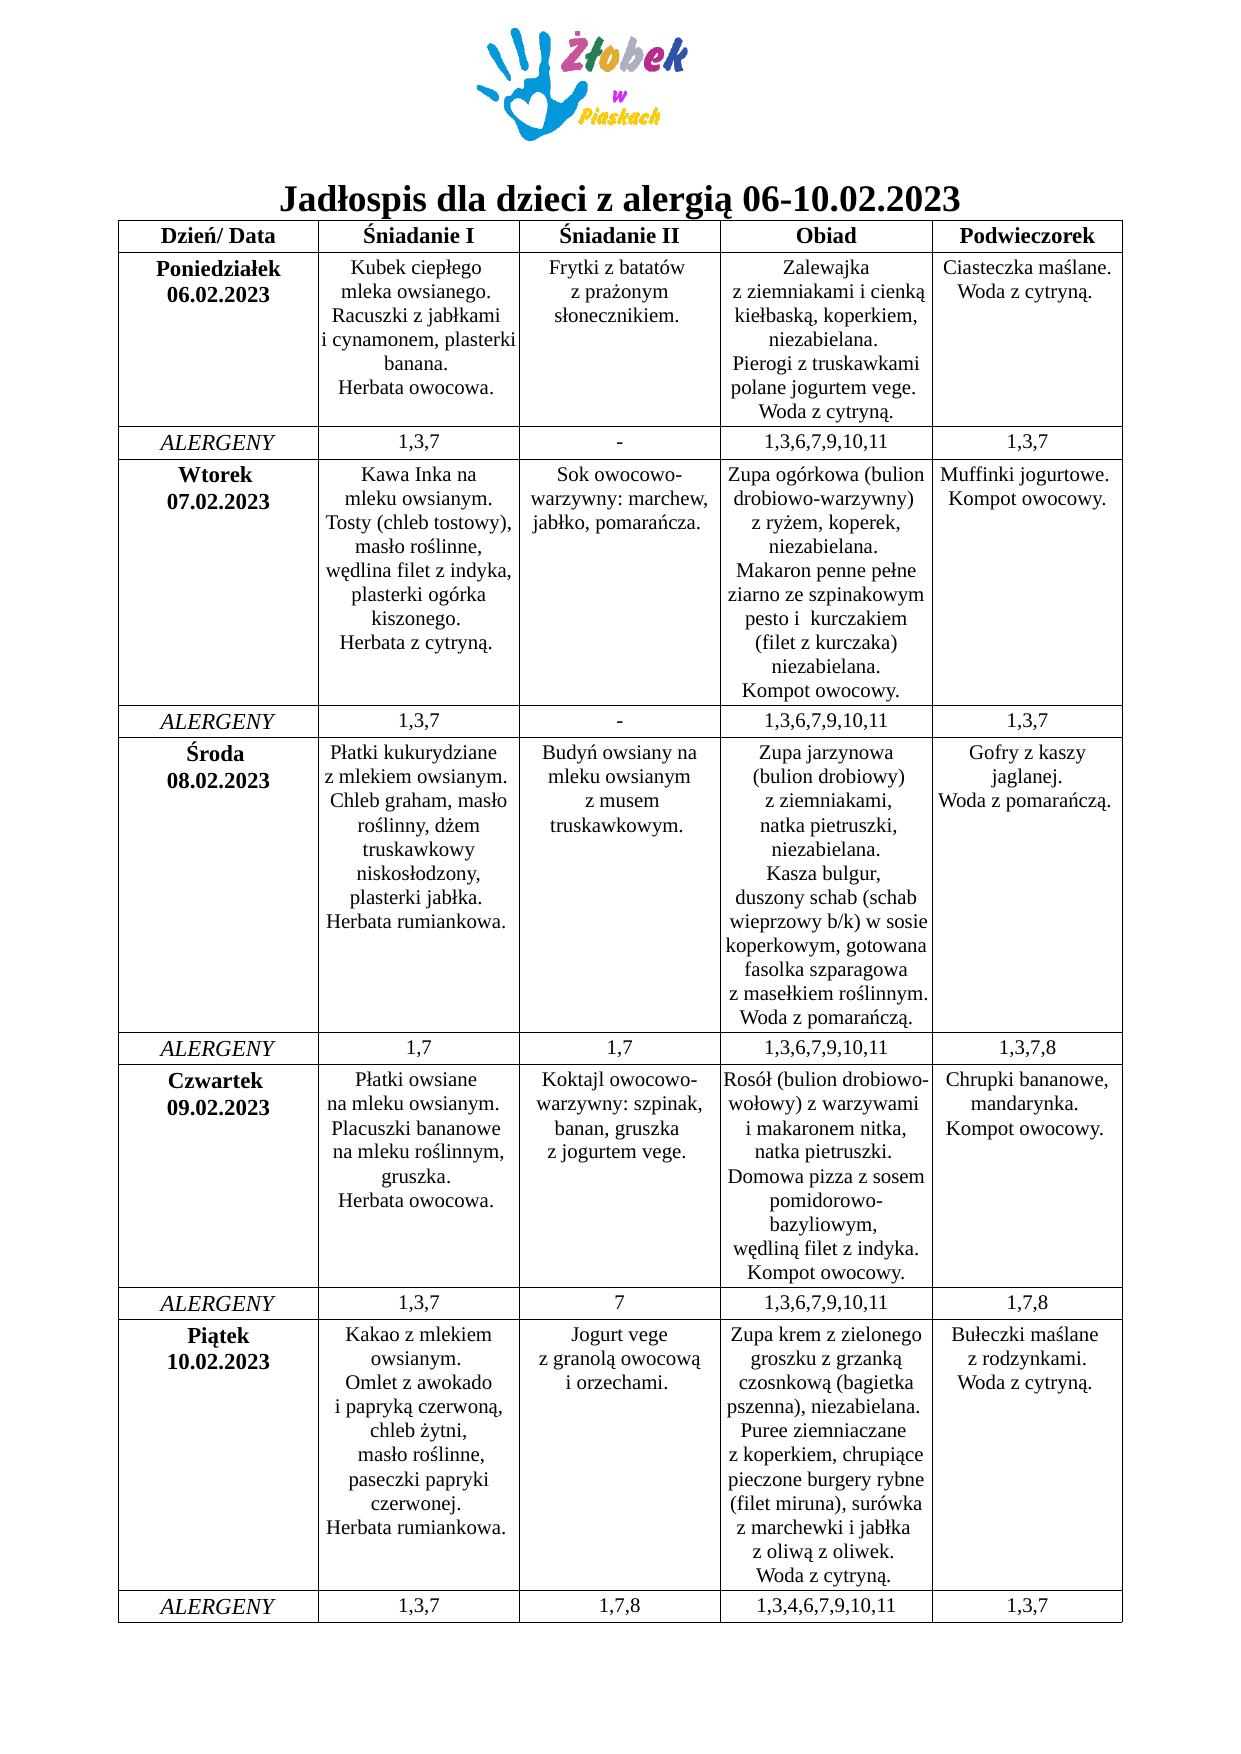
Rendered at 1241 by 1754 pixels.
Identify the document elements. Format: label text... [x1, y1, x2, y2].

table_header Obiad [721, 221, 932, 252]
table_cell ALERGENY [119, 706, 318, 737]
table_cell Jogurt vege z granolą owocową i orzechami. [520, 1320, 720, 1590]
table_cell 1,3,6,7,9,10,11 [721, 427, 932, 458]
table_cell 1,7,8 [933, 1288, 1122, 1319]
table_cell 7 [520, 1288, 720, 1319]
table_cell Kubek ciepłego mleka owsianego. Racuszki z jabłkami i cynamonem, plasterki banana. Herbata owocowa. [319, 253, 519, 426]
table_cell ALERGENY [119, 1288, 318, 1319]
table_cell Gofry z kaszy jaglanej. Woda z pomarańczą. [933, 738, 1122, 1032]
table_cell Czwartek 09.02.2023 [119, 1065, 318, 1287]
table_cell 1,3,6,7,9,10,11 [721, 1288, 932, 1319]
table_cell Frytki z batatów z prażonym słonecznikiem. [520, 253, 720, 426]
table_cell Poniedziałek 06.02.2023 [119, 253, 318, 426]
table_cell Kakao z mlekiem owsianym. Omlet z awokado i papryką czerwoną, chleb żytni, masło roślinne, paseczki papryki czerwonej. Herbata rumiankowa. [319, 1320, 519, 1590]
table_cell ALERGENY [119, 427, 318, 458]
table_cell ALERGENY [119, 1033, 318, 1064]
table_header Śniadanie II [520, 221, 720, 252]
table_cell 1,3,7 [319, 1288, 519, 1319]
table_cell Środa 08.02.2023 [119, 738, 318, 1032]
table_cell - [520, 706, 720, 737]
table_cell 1,3,6,7,9,10,11 [721, 1033, 932, 1064]
table_header Śniadanie I [319, 221, 519, 252]
table_cell 1,7 [319, 1033, 519, 1064]
table_cell 1,3,7 [933, 1591, 1122, 1622]
table_cell 1,3,4,6,7,9,10,11 [721, 1591, 932, 1622]
table_cell 1,3,7,8 [933, 1033, 1122, 1064]
table_cell Zalewajka z ziemniakami i cienką kiełbaską, koperkiem, niezabielana. Pierogi z truskawkami polane jogurtem vege. Woda z cytryną. [721, 253, 932, 426]
table_cell Chrupki bananowe, mandarynka. Kompot owocowy. [933, 1065, 1122, 1287]
table_cell Rosół (bulion drobiowo-wołowy) z warzywami i makaronem nitka, natka pietruszki. Domowa pizza z sosem pomidorowo-bazyliowym, wędliną filet z indyka. Kompot owocowy. [721, 1065, 932, 1287]
table_cell Płatki owsiane na mleku owsianym. Placuszki bananowe na mleku roślinnym, gruszka. Herbata owocowa. [319, 1065, 519, 1287]
table_cell Płatki kukurydziane z mlekiem owsianym. Chleb graham, masło roślinny, dżem truskawkowy niskosłodzony, plasterki jabłka. Herbata rumiankowa. [319, 738, 519, 1032]
text Jadłospis dla dzieci z alergią 06-10.02.2023 [118, 176, 1122, 219]
table_cell Sok owocowo-warzywny: marchew, jabłko, pomarańcza. [520, 460, 720, 705]
table_cell Kawa Inka na mleku owsianym. Tosty (chleb tostowy), masło roślinne, wędlina filet z indyka, plasterki ogórka kiszonego. Herbata z cytryną. [319, 460, 519, 705]
picture [476, 28, 688, 141]
table_cell Muffinki jogurtowe. Kompot owocowy. [933, 460, 1122, 705]
table_cell 1,3,7 [319, 706, 519, 737]
table_cell - [520, 427, 720, 458]
table_cell 1,7 [520, 1033, 720, 1064]
table_cell Bułeczki maślane z rodzynkami. Woda z cytryną. [933, 1320, 1122, 1590]
table_header Dzień/ Data [119, 221, 318, 252]
table_cell 1,7,8 [520, 1591, 720, 1622]
table_cell 1,3,6,7,9,10,11 [721, 706, 932, 737]
table_cell Piątek 10.02.2023 [119, 1320, 318, 1590]
table_cell Koktajl owocowo-warzywny: szpinak, banan, gruszka z jogurtem vege. [520, 1065, 720, 1287]
table_cell Ciasteczka maślane. Woda z cytryną. [933, 253, 1122, 426]
table_cell Zupa jarzynowa (bulion drobiowy) z ziemniakami, natka pietruszki, niezabielana. Kasza bulgur, duszony schab (schab wieprzowy b/k) w sosie koperkowym, gotowana fasolka szparagowa z masełkiem roślinnym. Woda z pomarańczą. [721, 738, 932, 1032]
table_cell Wtorek 07.02.2023 [119, 460, 318, 705]
table_cell Zupa ogórkowa (bulion drobiowo-warzywny) z ryżem, koperek, niezabielana. Makaron penne pełne ziarno ze szpinakowym pesto i kurczakiem (filet z kurczaka) niezabielana. Kompot owocowy. [721, 460, 932, 705]
table_header Podwieczorek [933, 221, 1122, 252]
table_cell 1,3,7 [933, 706, 1122, 737]
picture [511, 93, 547, 128]
table_cell Zupa krem z zielonego groszku z grzanką czosnkową (bagietka pszenna), niezabielana. Puree ziemniaczane z koperkiem, chrupiące pieczone burgery rybne (filet miruna), surówka z marchewki i jabłka z oliwą z oliwek. Woda z cytryną. [721, 1320, 932, 1590]
table_cell 1,3,7 [319, 1591, 519, 1622]
table_cell 1,3,7 [319, 427, 519, 458]
table_cell ALERGENY [119, 1591, 318, 1622]
table_cell Budyń owsiany na mleku owsianym z musem truskawkowym. [520, 738, 720, 1032]
table_cell 1,3,7 [933, 427, 1122, 458]
